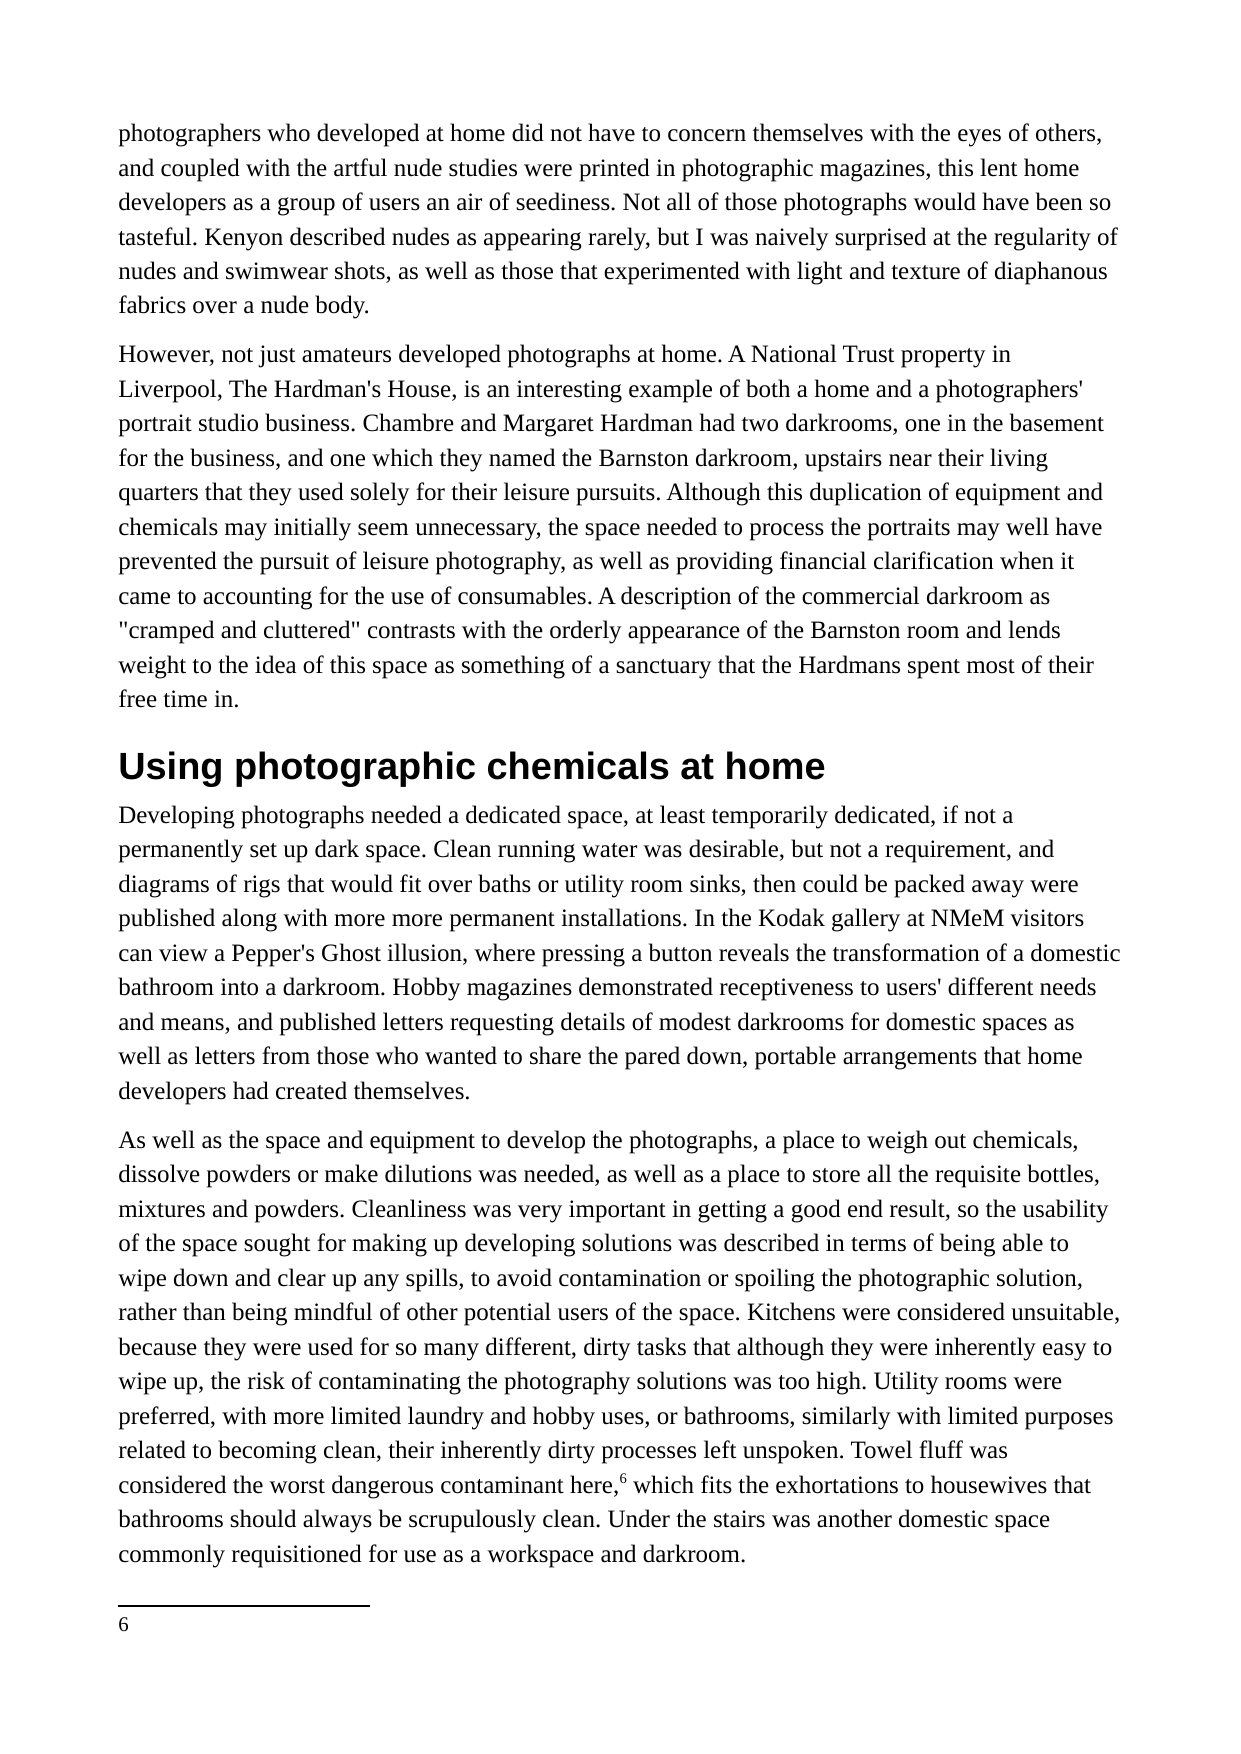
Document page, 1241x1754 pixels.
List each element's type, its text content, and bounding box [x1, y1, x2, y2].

subtitle Using photographic chemicals at home [118, 744, 1122, 787]
text photographers who developed at home did not have to concern themselves with the eyes of others, and coupled with the artful nude studies were printed in photographic magazines, this lent home developers as a group of users an air of seediness. Not all of those photographs would have been so tasteful. Kenyon described nudes as appearing rarely, but I was naively surprised at the regularity of nudes and swimwear shots, as well as those that experimented with light and texture of diaphanous fabrics over a nude body. [118, 118, 1122, 319]
text However, not just amateurs developed photographs at home. A National Trust property in Liverpool, The Hardman's House, is an interesting example of both a home and a photographers' portrait studio business. Chambre and Margaret Hardman had two darkrooms, one in the basement for the business, and one which they named the Barnston darkroom, upstairs near their living quarters that they used solely for their leisure pursuits. Although this duplication of equipment and chemicals may initially seem unnecessary, the space needed to process the portraits may well have prevented the pursuit of leisure photography, as well as providing financial clarification when it came to accounting for the use of consumables. A description of the commercial darkroom as "cramped and cluttered" contrasts with the orderly appearance of the Barnston room and lends weight to the idea of this space as something of a sanctuary that the Hardmans spent most of their free time in. [118, 339, 1122, 713]
text Developing photographs needed a dedicated space, at least temporarily dedicated, if not a permanently set up dark space. Clean running water was desirable, but not a requirement, and diagrams of rigs that would fit over baths or utility room sinks, then could be packed away were published along with more more permanent installations. In the Kodak gallery at NMeM visitors can view a Pepper's Ghost illusion, where pressing a button reveals the transformation of a domestic bathroom into a darkroom. Hobby magazines demonstrated receptiveness to users' different needs and means, and published letters requesting details of modest darkrooms for domestic spaces as well as letters from those who wanted to share the pared down, portable arrangements that home developers had created themselves. [118, 800, 1122, 1104]
text As well as the space and equipment to develop the photographs, a place to weigh out chemicals, dissolve powders or make dilutions was needed, as well as a place to store all the requisite bottles, mixtures and powders. Cleanliness was very important in getting a good end result, so the usability of the space sought for making up developing solutions was described in terms of being able to wipe down and clear up any spills, to avoid contamination or spoiling the photographic solution, rather than being mindful of other potential users of the space. Kitchens were considered unsuitable, because they were used for so many different, dirty tasks that although they were inherently easy to wipe up, the risk of contaminating the photography solutions was too high. Utility rooms were preferred, with more limited laundry and hobby uses, or bathrooms, similarly with limited purposes related to becoming clean, their inherently dirty processes left unspoken. Towel fluff was considered the worst dangerous contaminant here, which fits the exhortations to housewives that bathrooms should always be scrupulously clean. Under the stairs was another domestic space commonly requisitioned for use as a workspace and darkroom. [118, 1125, 1122, 1567]
